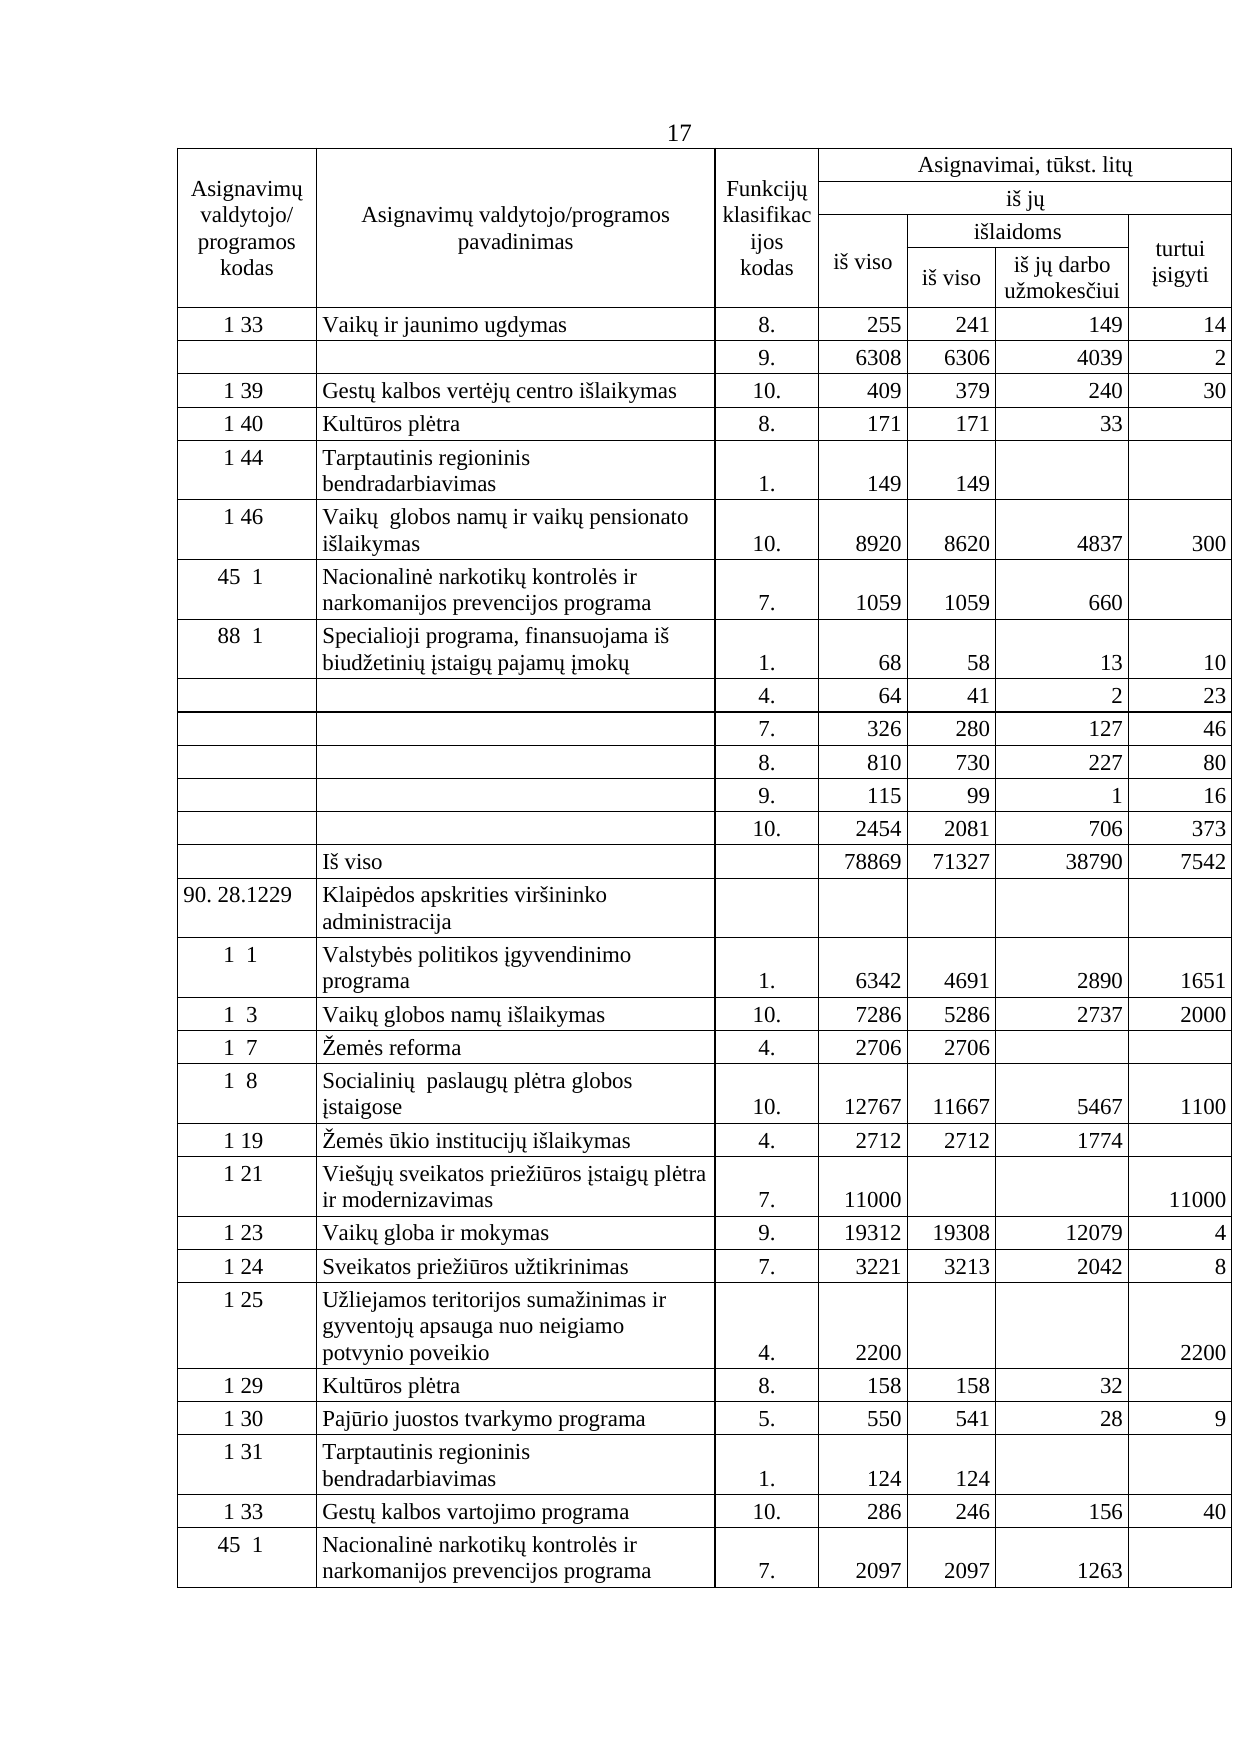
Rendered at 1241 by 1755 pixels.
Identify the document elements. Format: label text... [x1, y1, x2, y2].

table_cell 13 [996, 620, 1128, 678]
table_cell Užliejamos teritorijos sumažinimas ir gyventojų apsauga nuo neigiamo potvynio poveikio [317, 1283, 714, 1368]
table_cell 1059 [908, 560, 995, 618]
table_cell Valstybės politikos įgyvendinimo programa [317, 938, 714, 997]
table_cell 115 [819, 779, 907, 811]
table_cell 1 24 [178, 1250, 316, 1282]
table_cell 9. [716, 779, 818, 811]
table_cell 68 [819, 620, 907, 678]
table_cell 23 [1129, 679, 1231, 711]
table_cell 12079 [996, 1217, 1128, 1249]
table_cell 1 8 [178, 1064, 316, 1123]
table_cell 2 [996, 679, 1128, 711]
table_cell [1129, 1031, 1231, 1063]
table_cell 8620 [908, 500, 995, 559]
table_cell Kultūros plėtra [317, 408, 714, 440]
table_cell [317, 679, 714, 711]
table_cell 90. 28.1229 [178, 879, 316, 937]
table_header Asignavimai, tūkst. litų [819, 149, 1231, 181]
table_cell 730 [908, 746, 995, 778]
table_cell 1100 [1129, 1064, 1231, 1123]
table_cell 8. [716, 408, 818, 440]
table_cell 45 1 [178, 1528, 316, 1587]
table_cell Kultūros plėtra [317, 1369, 714, 1401]
table_cell 16 [1129, 779, 1231, 811]
table_cell 8. [716, 308, 818, 340]
table_cell 7286 [819, 998, 907, 1030]
table_cell 10. [716, 1064, 818, 1123]
table_cell 99 [908, 779, 995, 811]
table_cell 7. [716, 1528, 818, 1587]
table_cell 1651 [1129, 938, 1231, 997]
table_cell 38790 [996, 845, 1128, 877]
table_cell 6342 [819, 938, 907, 997]
table_cell 1 31 [178, 1435, 316, 1494]
table_cell 300 [1129, 500, 1231, 559]
table_cell 4691 [908, 938, 995, 997]
table_cell [178, 779, 316, 811]
table_cell [1129, 560, 1231, 618]
table_cell [1129, 879, 1231, 937]
table_cell 78869 [819, 845, 907, 877]
table_cell 7. [716, 713, 818, 744]
table_cell 124 [819, 1435, 907, 1494]
table_cell 41 [908, 679, 995, 711]
table_cell 158 [908, 1369, 995, 1401]
table_cell [1129, 1435, 1231, 1494]
table_cell 10. [716, 812, 818, 844]
table_cell 255 [819, 308, 907, 340]
table_cell Sveikatos priežiūros užtikrinimas [317, 1250, 714, 1282]
table_cell iš viso [819, 215, 907, 307]
table_cell 1. [716, 441, 818, 499]
table_cell 5286 [908, 998, 995, 1030]
table_cell [317, 713, 714, 744]
table_cell Nacionalinė narkotikų kontrolės ir narkomanijos prevencijos programa [317, 1528, 714, 1587]
table_cell 2706 [819, 1031, 907, 1063]
table_cell [716, 845, 818, 877]
table_cell 45 1 [178, 560, 316, 618]
table_cell 149 [819, 441, 907, 499]
table_cell [716, 879, 818, 937]
table_cell 6306 [908, 341, 995, 373]
table_cell 80 [1129, 746, 1231, 778]
table_cell 4. [716, 1031, 818, 1063]
table_header Asignavimų valdytojo/programos pavadinimas [317, 149, 714, 307]
table_cell 4039 [996, 341, 1128, 373]
table_cell 4 [1129, 1217, 1231, 1249]
table_header Funkcijų klasifikacijos kodas [716, 149, 818, 307]
table_cell 9. [716, 341, 818, 373]
table_cell 124 [908, 1435, 995, 1494]
table_cell 8. [716, 1369, 818, 1401]
table_cell 71327 [908, 845, 995, 877]
table_cell [996, 1031, 1128, 1063]
table_cell Klaipėdos apskrities viršininko administracija [317, 879, 714, 937]
table_cell 9 [1129, 1402, 1231, 1434]
table_cell 2081 [908, 812, 995, 844]
table_cell [317, 812, 714, 844]
table_cell 10. [716, 998, 818, 1030]
table_cell 1 1 [178, 938, 316, 997]
table_cell [178, 746, 316, 778]
table_cell 1. [716, 620, 818, 678]
table_cell [996, 1157, 1128, 1216]
table_cell 2200 [819, 1283, 907, 1368]
table_cell 58 [908, 620, 995, 678]
table_cell 10 [1129, 620, 1231, 678]
table_cell 3213 [908, 1250, 995, 1282]
table_cell 246 [908, 1495, 995, 1527]
table_cell Nacionalinė narkotikų kontrolės ir narkomanijos prevencijos programa [317, 560, 714, 618]
table_cell 10. [716, 500, 818, 559]
table_cell 14 [1129, 308, 1231, 340]
table_cell [178, 845, 316, 877]
table_cell 19312 [819, 1217, 907, 1249]
table_cell [1129, 1124, 1231, 1156]
table_cell 33 [996, 408, 1128, 440]
table_cell 286 [819, 1495, 907, 1527]
table_cell 4. [716, 1124, 818, 1156]
table_cell 660 [996, 560, 1128, 618]
table_cell 46 [1129, 713, 1231, 744]
table_cell 1 40 [178, 408, 316, 440]
table_cell 158 [819, 1369, 907, 1401]
table_cell [996, 441, 1128, 499]
table_cell [317, 779, 714, 811]
table_cell 8 [1129, 1250, 1231, 1282]
table_cell 4. [716, 679, 818, 711]
table_cell Tarptautinis regioninis bendradarbiavimas [317, 1435, 714, 1494]
table_cell 5467 [996, 1064, 1128, 1123]
table_cell 2200 [1129, 1283, 1231, 1368]
table_cell 1 39 [178, 374, 316, 407]
table_cell 11667 [908, 1064, 995, 1123]
table_cell 1 23 [178, 1217, 316, 1249]
table_cell Vaikų globos namų išlaikymas [317, 998, 714, 1030]
table_cell 1 33 [178, 308, 316, 340]
table_cell 1. [716, 938, 818, 997]
table_cell 2097 [819, 1528, 907, 1587]
table_cell 28 [996, 1402, 1128, 1434]
table_cell 1 33 [178, 1495, 316, 1527]
table_cell 7. [716, 1157, 818, 1216]
table_cell 2454 [819, 812, 907, 844]
table_cell [996, 879, 1128, 937]
table_cell 1 7 [178, 1031, 316, 1063]
table_cell turtui įsigyti [1129, 215, 1231, 307]
table_cell 373 [1129, 812, 1231, 844]
table_cell 127 [996, 713, 1128, 744]
table_cell 32 [996, 1369, 1128, 1401]
table_header Asignavimų valdytojo/ programos kodas [178, 149, 316, 307]
table_cell 12767 [819, 1064, 907, 1123]
table_cell Viešųjų sveikatos priežiūros įstaigų plėtra ir modernizavimas [317, 1157, 714, 1216]
table_cell 19308 [908, 1217, 995, 1249]
table_cell 64 [819, 679, 907, 711]
table_cell 149 [996, 308, 1128, 340]
table_cell 4837 [996, 500, 1128, 559]
table_cell 6308 [819, 341, 907, 373]
table_cell 1774 [996, 1124, 1128, 1156]
table_cell 7. [716, 560, 818, 618]
table_cell 2097 [908, 1528, 995, 1587]
table_cell iš jų darbo užmokesčiui [996, 248, 1128, 307]
table_cell iš viso [908, 248, 995, 307]
table_cell Pajūrio juostos tvarkymo programa [317, 1402, 714, 1434]
table_cell 2890 [996, 938, 1128, 997]
table_cell Gestų kalbos vartojimo programa [317, 1495, 714, 1527]
table_cell 1 29 [178, 1369, 316, 1401]
table_cell 156 [996, 1495, 1128, 1527]
table_cell 2706 [908, 1031, 995, 1063]
table_cell [178, 812, 316, 844]
table_cell 227 [996, 746, 1128, 778]
table_cell 2000 [1129, 998, 1231, 1030]
table_cell [908, 1157, 995, 1216]
table_cell Gestų kalbos vertėjų centro išlaikymas [317, 374, 714, 407]
table_cell 10. [716, 374, 818, 407]
table_cell 8. [716, 746, 818, 778]
table_cell 5. [716, 1402, 818, 1434]
table_cell 30 [1129, 374, 1231, 407]
table_cell 1 19 [178, 1124, 316, 1156]
table_cell 8920 [819, 500, 907, 559]
table_cell 409 [819, 374, 907, 407]
table_cell 1. [716, 1435, 818, 1494]
table_cell 1 21 [178, 1157, 316, 1216]
table_cell 541 [908, 1402, 995, 1434]
table_cell [908, 879, 995, 937]
table_cell [1129, 441, 1231, 499]
table_cell 706 [996, 812, 1128, 844]
table_cell [819, 879, 907, 937]
table_cell 1 3 [178, 998, 316, 1030]
table_cell 810 [819, 746, 907, 778]
table_cell Žemės reforma [317, 1031, 714, 1063]
table_cell 11000 [1129, 1157, 1231, 1216]
table_cell 1 30 [178, 1402, 316, 1434]
table_cell Specialioji programa, finansuojama iš biudžetinių įstaigų pajamų įmokų [317, 620, 714, 678]
table_cell 379 [908, 374, 995, 407]
table_cell [1129, 1369, 1231, 1401]
table_cell 1 46 [178, 500, 316, 559]
table_cell 2042 [996, 1250, 1128, 1282]
table_cell 550 [819, 1402, 907, 1434]
table_cell 2712 [908, 1124, 995, 1156]
table_cell 171 [908, 408, 995, 440]
table_cell [1129, 1528, 1231, 1587]
table_cell 241 [908, 308, 995, 340]
table_cell [178, 713, 316, 744]
table_cell 280 [908, 713, 995, 744]
table_cell 7. [716, 1250, 818, 1282]
table_cell 2737 [996, 998, 1128, 1030]
table_cell Žemės ūkio institucijų išlaikymas [317, 1124, 714, 1156]
table_cell Vaikų globa ir mokymas [317, 1217, 714, 1249]
table_cell [996, 1283, 1128, 1368]
table_cell [317, 746, 714, 778]
table_cell Tarptautinis regioninis bendradarbiavimas [317, 441, 714, 499]
table_cell Vaikų ir jaunimo ugdymas [317, 308, 714, 340]
table_cell 1 44 [178, 441, 316, 499]
table_cell 171 [819, 408, 907, 440]
table_cell 88 1 [178, 620, 316, 678]
table_cell 1263 [996, 1528, 1128, 1587]
table_cell [178, 679, 316, 711]
table_cell 2 [1129, 341, 1231, 373]
table_cell iš jų [819, 182, 1231, 214]
table_cell 1 25 [178, 1283, 316, 1368]
table_cell 40 [1129, 1495, 1231, 1527]
table_cell 1 [996, 779, 1128, 811]
table_cell Iš viso [317, 845, 714, 877]
table_cell Vaikų globos namų ir vaikų pensionato išlaikymas [317, 500, 714, 559]
table_cell [908, 1283, 995, 1368]
table_cell [996, 1435, 1128, 1494]
table_cell [317, 341, 714, 373]
table_cell 10. [716, 1495, 818, 1527]
table_cell išlaidoms [908, 215, 1128, 247]
table_cell 326 [819, 713, 907, 744]
table_cell 9. [716, 1217, 818, 1249]
table_cell [1129, 408, 1231, 440]
table_cell 3221 [819, 1250, 907, 1282]
table_cell 149 [908, 441, 995, 499]
table_cell 7542 [1129, 845, 1231, 877]
table_cell 2712 [819, 1124, 907, 1156]
table_cell [178, 341, 316, 373]
table_cell 4. [716, 1283, 818, 1368]
table_cell 240 [996, 374, 1128, 407]
table_cell Socialinių paslaugų plėtra globos įstaigose [317, 1064, 714, 1123]
table_cell 11000 [819, 1157, 907, 1216]
table_cell 1059 [819, 560, 907, 618]
